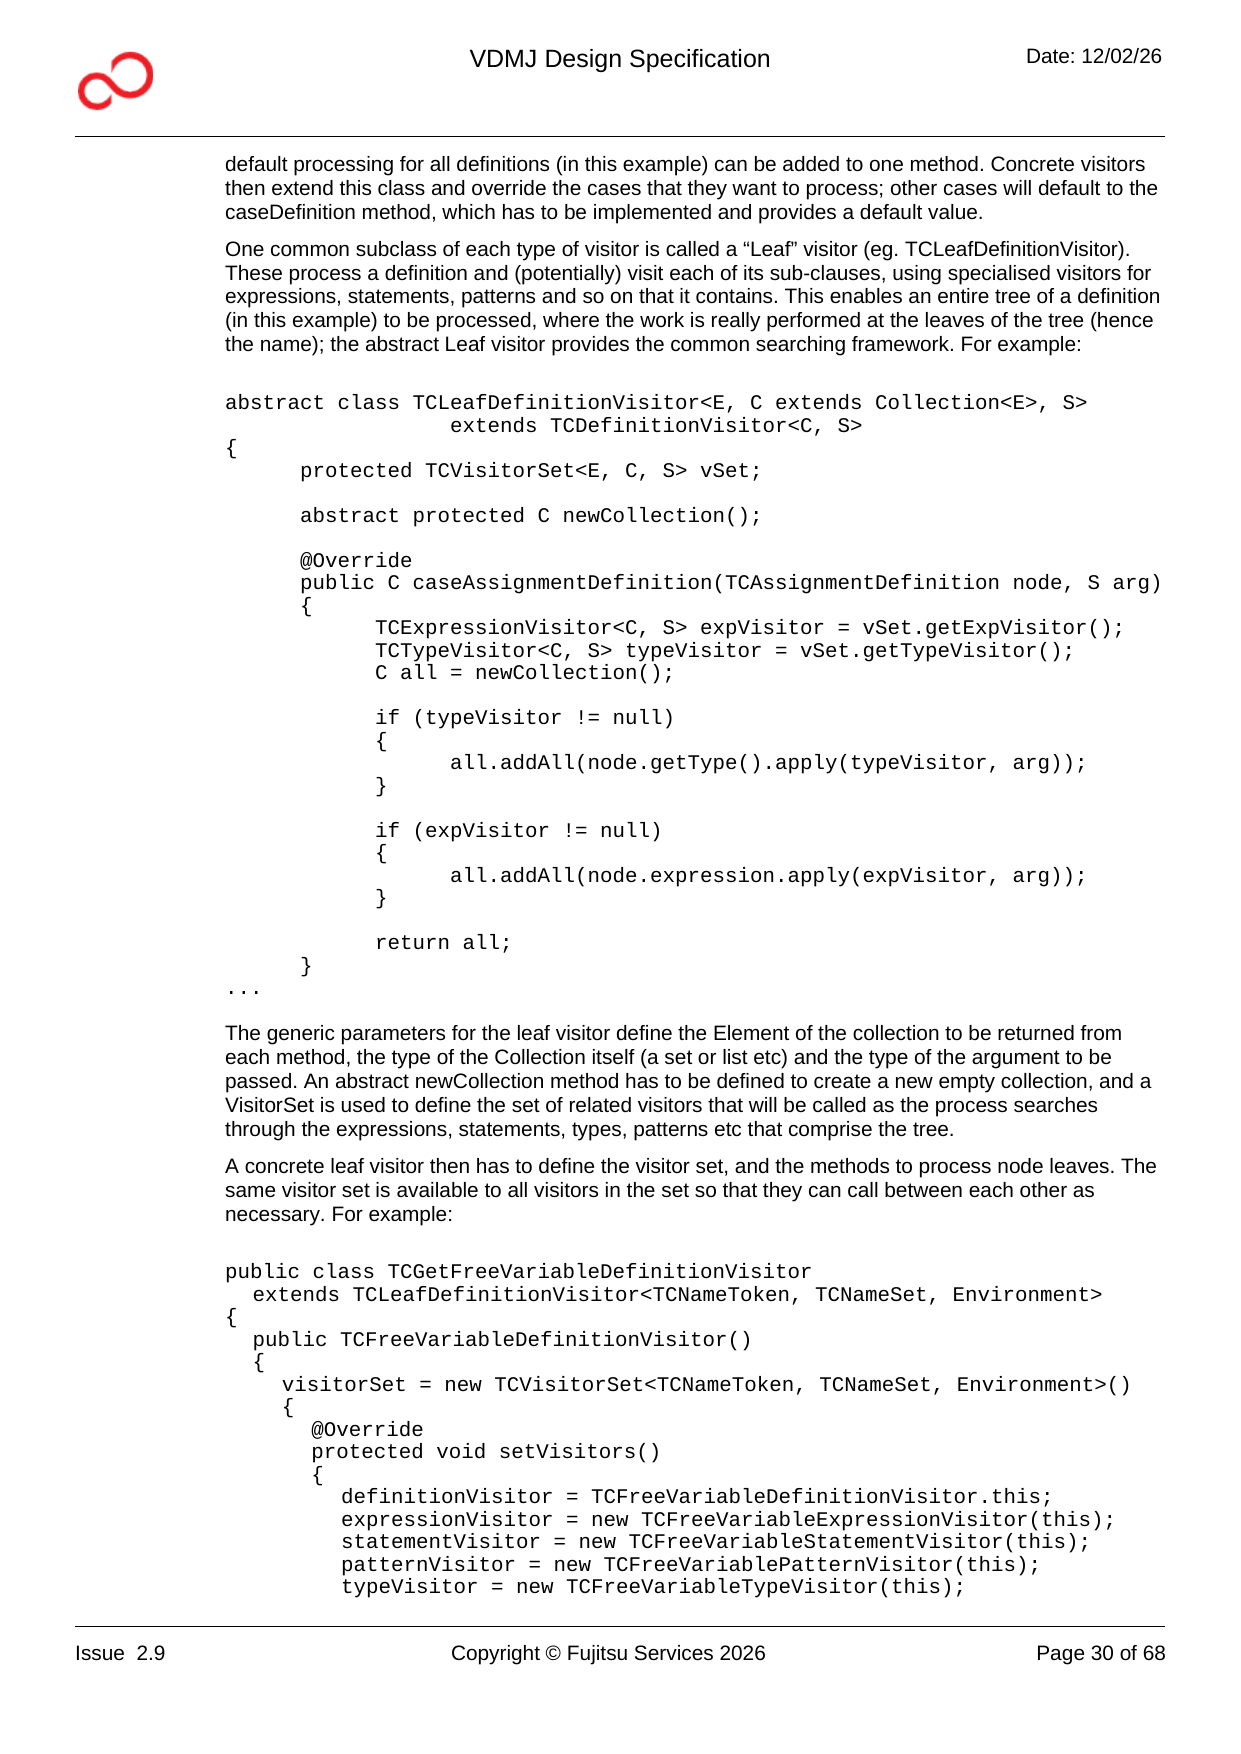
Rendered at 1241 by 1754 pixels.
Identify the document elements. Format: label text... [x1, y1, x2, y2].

text @Override [225, 1418, 1165, 1441]
text protected TCVisitorSet<E, C, S> vSet; [225, 459, 1165, 482]
text TCExpressionVisitor<C, S> expVisitor = vSet.getExpVisitor(); [225, 617, 1165, 639]
text One common subclass of each type of visitor is called a “Leaf” visitor (eg. TCLeafDefinitionVisitor). These process a definition and (potentially) visit each of its sub-clauses, using specialised visitors for expressions, statements, patterns and so on that it contains. This enables an entire tree of a definition (in this example) to be processed, where the work is really performed at the leaves of the tree (hence the name); the abstract Leaf visitor provides the common searching framework. For example: [225, 237, 1165, 357]
text A concrete leaf visitor then has to define the visitor set, and the methods to process node leaves. The same visitor set is available to all visitors in the set so that they can call between each other as necessary. For example: [225, 1154, 1165, 1226]
text { [225, 842, 1165, 864]
text protected void setVisitors() [225, 1441, 1165, 1463]
text visitorSet = new TCVisitorSet<TCNameToken, TCNameSet, Environment>() [225, 1373, 1165, 1396]
text typeVisitor = new TCFreeVariableTypeVisitor(this); [225, 1576, 1165, 1598]
text { [225, 1463, 1165, 1486]
text public class TCGetFreeVariableDefinitionVisitor [225, 1261, 1165, 1283]
text patternVisitor = new TCFreeVariablePatternVisitor(this); [225, 1553, 1165, 1576]
text extends TCLeafDefinitionVisitor<TCNameToken, TCNameSet, Environment> [225, 1283, 1165, 1306]
text { [225, 729, 1165, 752]
text TCTypeVisitor<C, S> typeVisitor = vSet.getTypeVisitor(); [225, 639, 1165, 662]
text public C caseAssignmentDefinition(TCAssignmentDefinition node, S arg) [225, 572, 1165, 594]
text { [225, 1396, 1165, 1418]
text default processing for all definitions (in this example) can be added to one method. Concrete visitors then extend this class and override the cases that they want to process; other cases will default to the caseDefinition method, which has to be implemented and provides a default value. [225, 152, 1165, 224]
text public TCFreeVariableDefinitionVisitor() [225, 1328, 1165, 1351]
text definitionVisitor = TCFreeVariableDefinitionVisitor.this; [225, 1486, 1165, 1508]
text all.addAll(node.getType().apply(typeVisitor, arg)); [225, 752, 1165, 774]
text return all; [225, 932, 1165, 954]
text { [225, 1351, 1165, 1373]
text The generic parameters for the leaf visitor define the Element of the collection to be returned from each method, the type of the Collection itself (a set or list etc) and the type of the argument to be passed. An abstract newCollection method has to be defined to create a new empty collection, and a VisitorSet is used to define the set of related visitors that will be called as the process searches through the expressions, statements, types, patterns etc that comprise the tree. [225, 1022, 1165, 1141]
text extends TCDefinitionVisitor<C, S> [225, 414, 1165, 437]
text { [225, 594, 1165, 617]
text } [225, 887, 1165, 909]
text all.addAll(node.expression.apply(expVisitor, arg)); [225, 864, 1165, 887]
text if (expVisitor != null) [225, 819, 1165, 842]
text expressionVisitor = new TCFreeVariableExpressionVisitor(this); [225, 1508, 1165, 1531]
text { [225, 1306, 1165, 1328]
text C all = newCollection(); [225, 662, 1165, 684]
text abstract protected C newCollection(); [225, 504, 1165, 527]
text abstract class TCLeafDefinitionVisitor<E, C extends Collection<E>, S> [225, 392, 1165, 414]
text { [225, 437, 1165, 459]
text statementVisitor = new TCFreeVariableStatementVisitor(this); [225, 1531, 1165, 1553]
picture [78, 44, 153, 120]
text ... [225, 977, 1165, 999]
text } [225, 774, 1165, 797]
text @Override [225, 549, 1165, 572]
text } [225, 954, 1165, 977]
text if (typeVisitor != null) [225, 707, 1165, 729]
